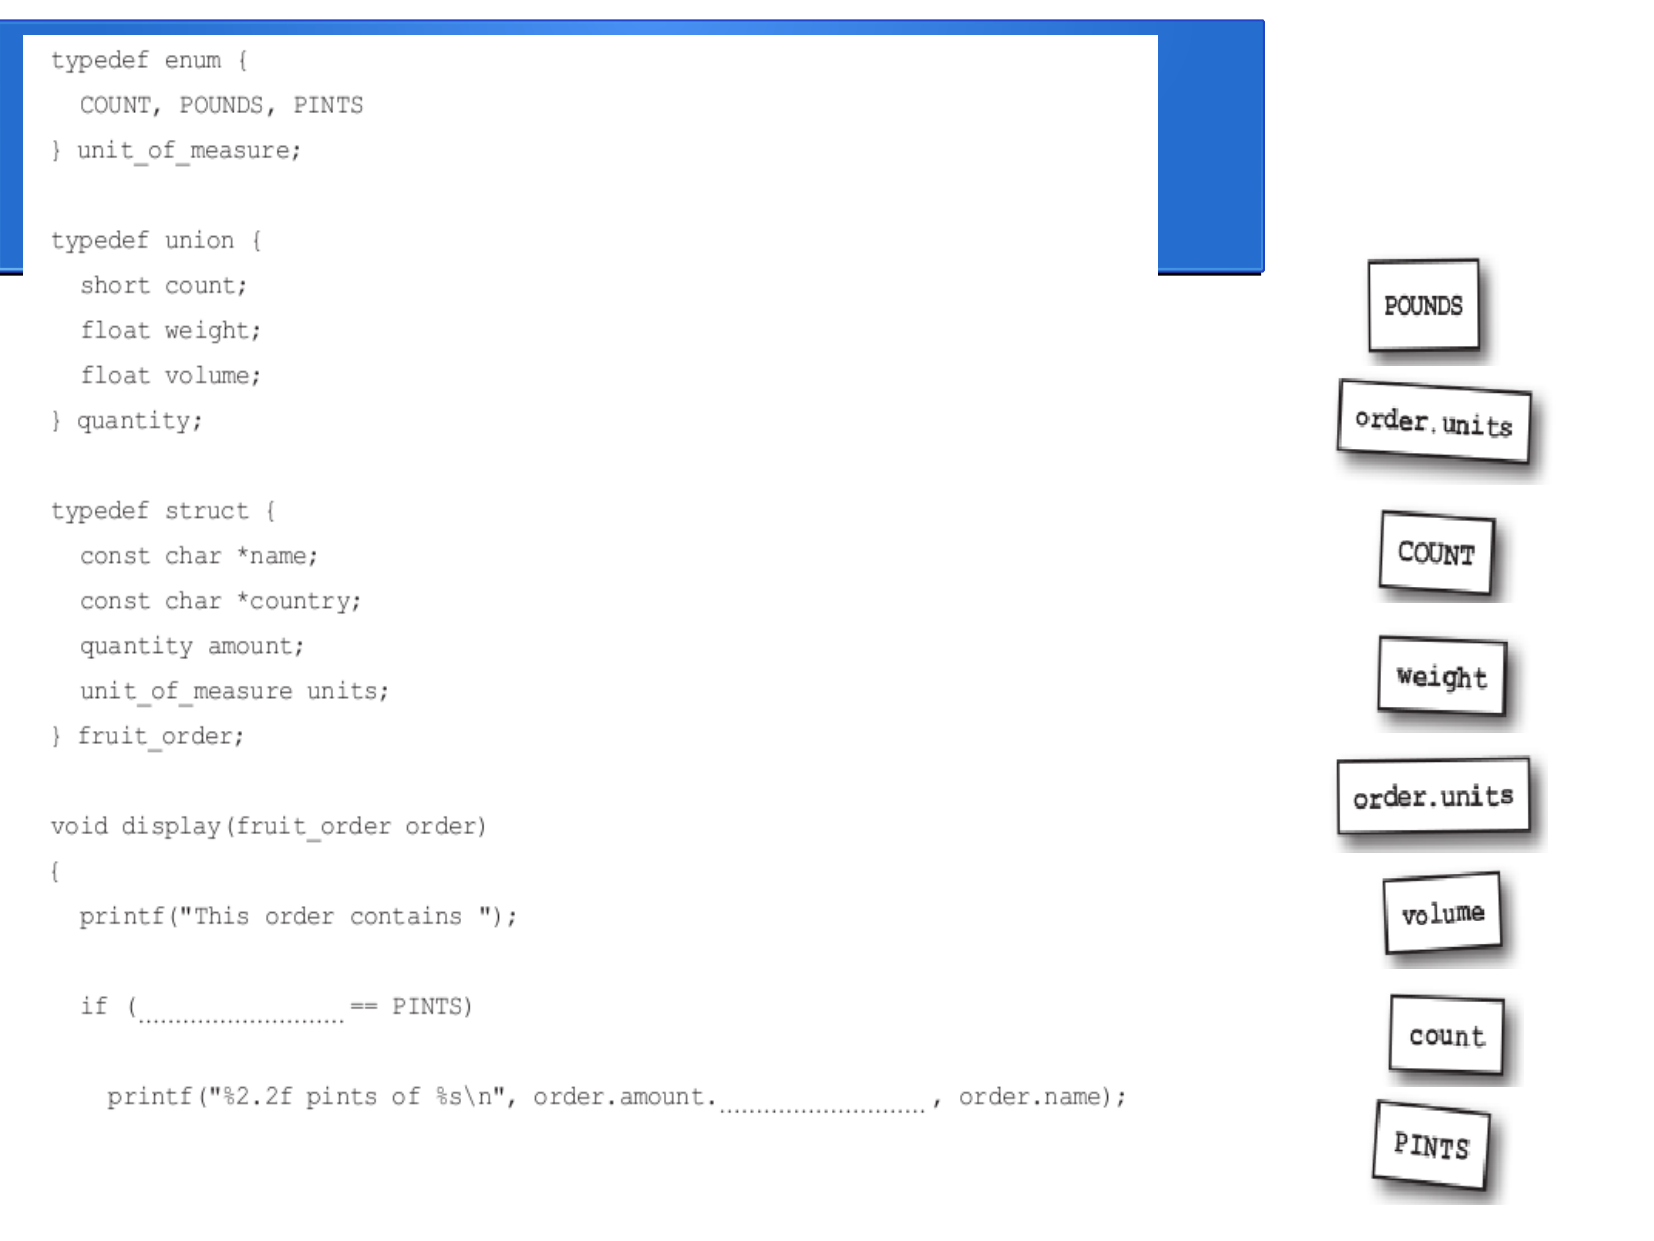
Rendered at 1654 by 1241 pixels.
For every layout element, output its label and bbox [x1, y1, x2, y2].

picture [1370, 862, 1536, 969]
picture [23, 35, 1158, 1146]
picture [1322, 744, 1548, 853]
picture [1370, 501, 1519, 603]
picture [1362, 1092, 1524, 1205]
picture [1327, 236, 1560, 485]
picture [1378, 985, 1524, 1087]
picture [1370, 625, 1538, 733]
